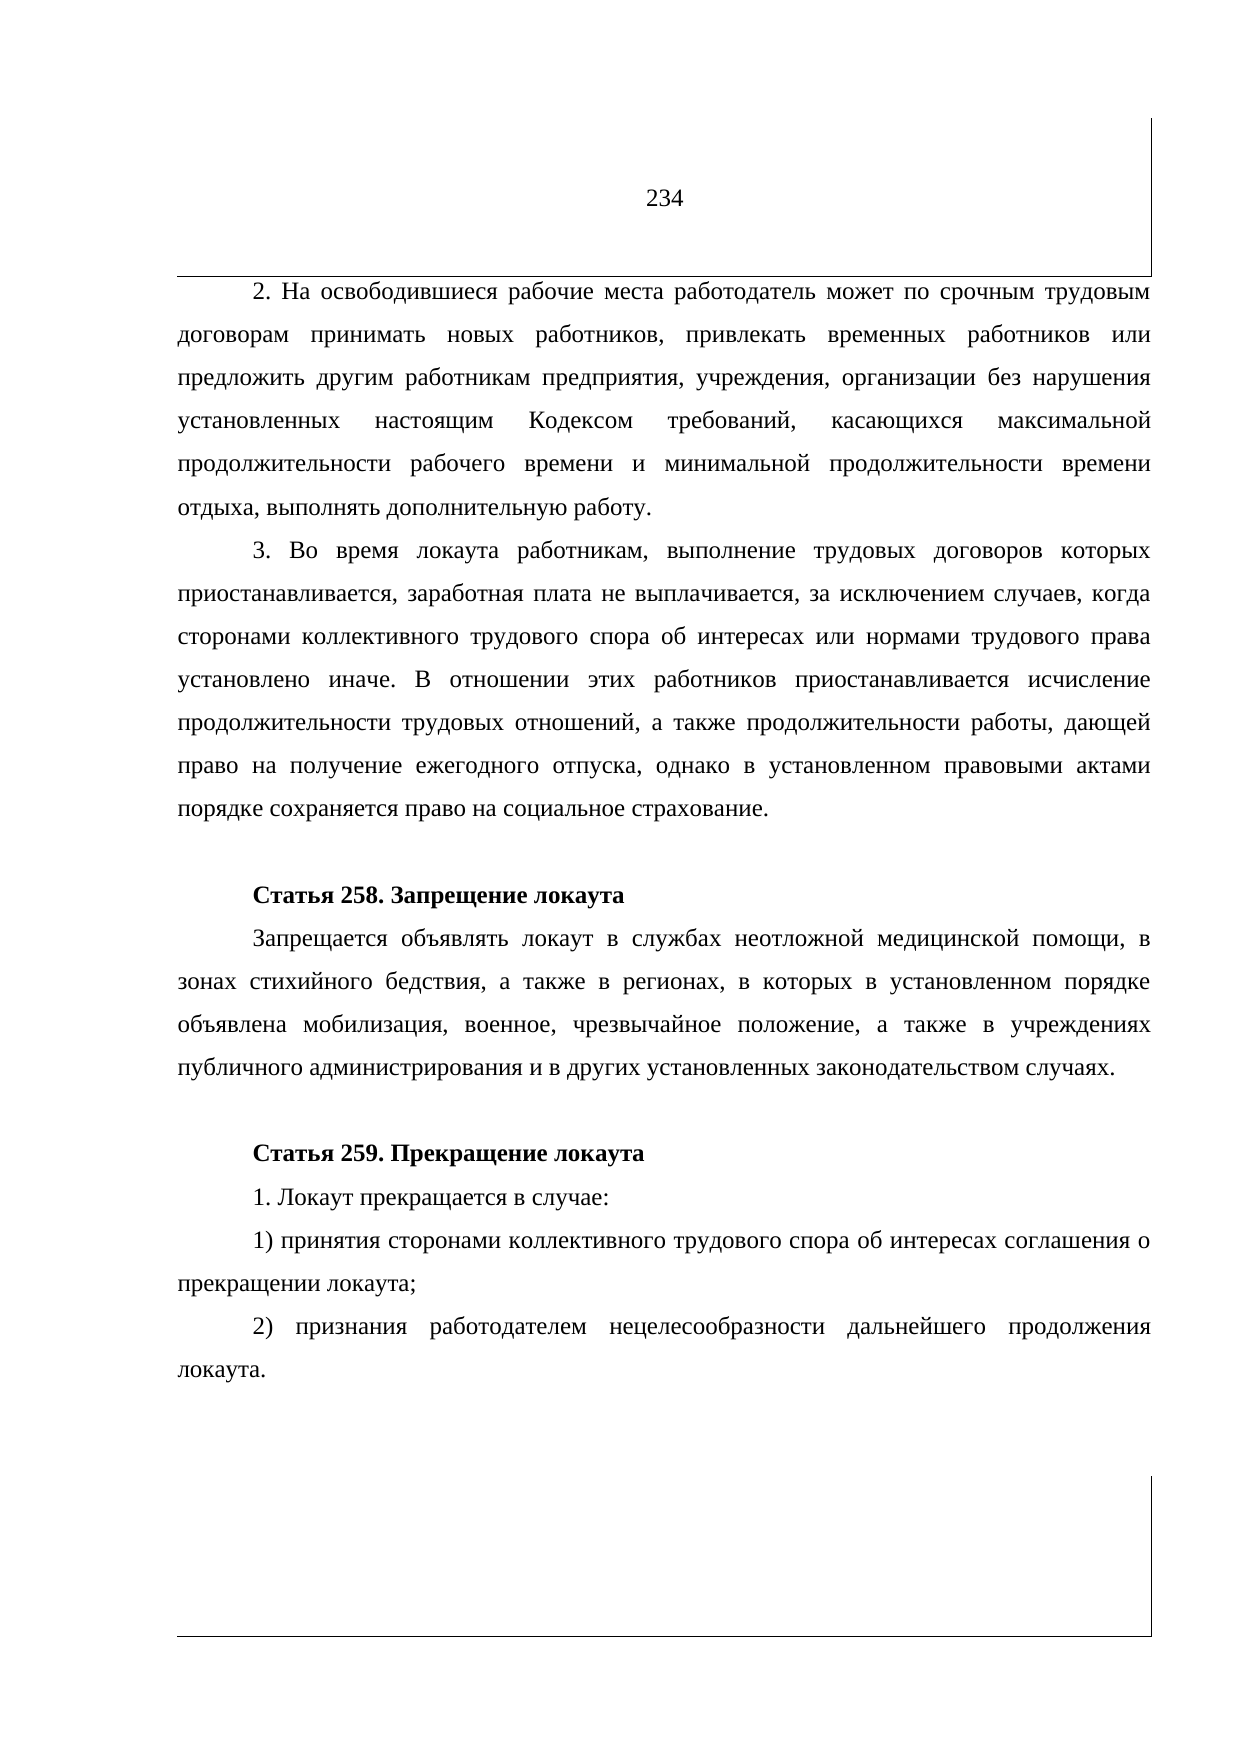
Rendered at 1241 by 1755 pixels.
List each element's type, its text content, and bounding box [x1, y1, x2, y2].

text 1. Локаут прекращается в случае: [177, 1182, 1152, 1210]
text 2. На освободившиеся рабочие места работодатель может по срочным трудовым договорам принимать новых работников, привлекать временных работников или предложить другим работникам предприятия, учреждения, организации без нарушения установленных настоящим Кодексом требований, касающихся максимальной продолжительности рабочего времени и минимальной продолжительности времени отдыха, выполнять дополнительную работу. [177, 276, 1152, 520]
text Статья 258. Запрещение локаута [177, 880, 1152, 908]
text 1) принятия сторонами коллективного трудового спора об интересах соглашения о прекращении локаута; [177, 1225, 1152, 1297]
text 2) признания работодателем нецелесообразности дальнейшего продолжения локаута. [177, 1311, 1152, 1383]
text Запрещается объявлять локаут в службах неотложной медицинской помощи, в зонах стихийного бедствия, а также в регионах, в которых в установленном порядке объявлена мобилизация, военное, чрезвычайное положение, а также в учреждениях публичного администрирования и в других установленных законодательством случаях. [177, 923, 1152, 1081]
text 3. Во время локаута работникам, выполнение трудовых договоров которых приостанавливается, заработная плата не выплачивается, за исключением случаев, когда сторонами коллективного трудового спора об интересах или нормами трудового права установлено иначе. В отношении этих работников приостанавливается исчисление продолжительности трудовых отношений, а также продолжительности работы, дающей право на получение ежегодного отпуска, однако в установленном правовыми актами порядке сохраняется право на социальное страхование. [177, 535, 1152, 822]
text Статья 259. Прекращение локаута [177, 1138, 1152, 1167]
